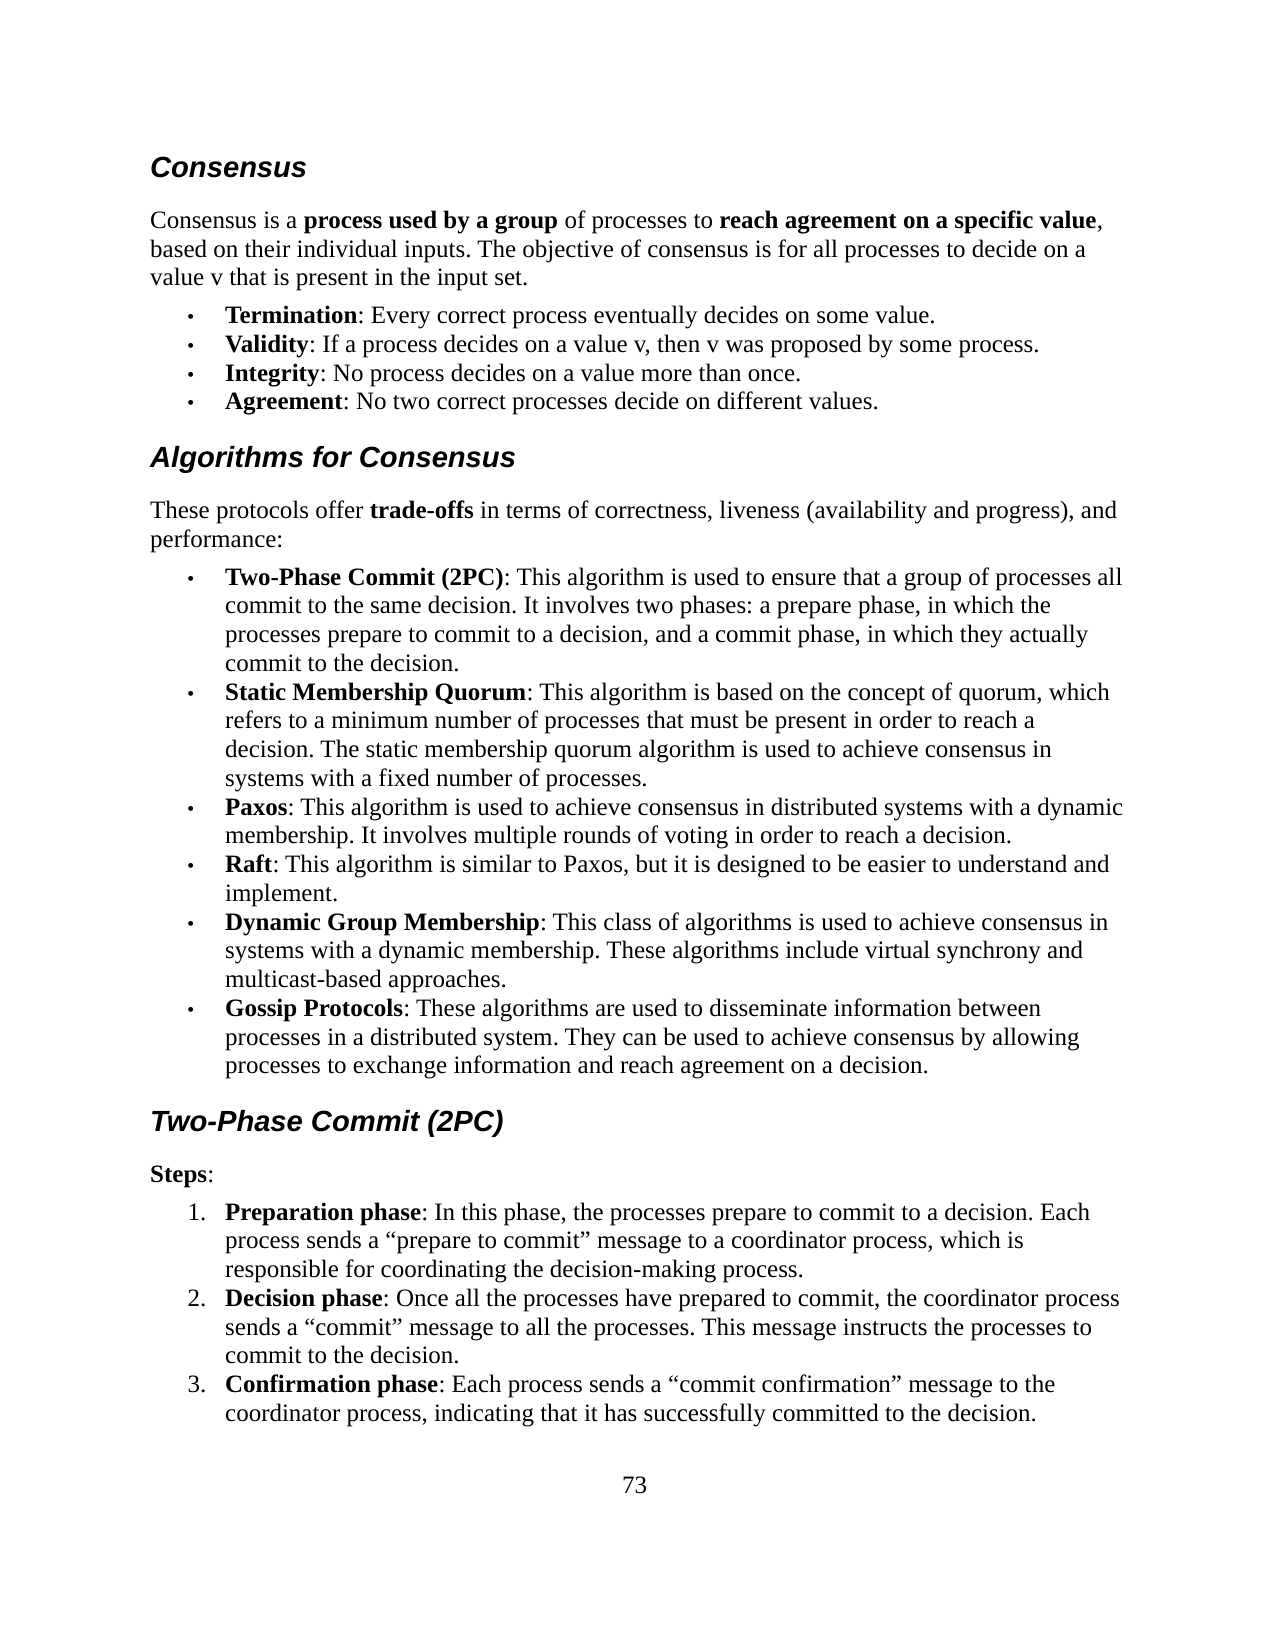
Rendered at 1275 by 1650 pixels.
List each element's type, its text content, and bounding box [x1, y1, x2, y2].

list Integrity: No process decides on a value more than once. [187, 358, 1125, 386]
text Steps: [150, 1159, 1125, 1188]
list Decision phase: Once all the processes have prepared to commit, the coordinator process sends a “commit” message to all the processes. This message instructs the processes to commit to the decision. [187, 1283, 1125, 1369]
list Raft: This algorithm is similar to Paxos, but it is designed to be easier to understand and implement. [187, 849, 1125, 907]
list Preparation phase: In this phase, the processes prepare to commit to a decision. Each process sends a “prepare to commit” message to a coordinator process, which is responsible for coordinating the decision-making process. [187, 1197, 1125, 1283]
subtitle Algorithms for Consensus [150, 440, 1125, 474]
list Static Membership Quorum: This algorithm is based on the concept of quorum, which refers to a minimum number of processes that must be present in order to reach a decision. The static membership quorum algorithm is used to achieve consensus in systems with a fixed number of processes. [187, 677, 1125, 792]
list Two-Phase Commit (2PC): This algorithm is used to ensure that a group of processes all commit to the same decision. It involves two phases: a prepare phase, in which the processes prepare to commit to a decision, and a commit phase, in which they actually commit to the decision. [187, 562, 1125, 677]
text These protocols offer trade-offs in terms of correctness, liveness (availability and progress), and performance: [150, 495, 1125, 553]
list Termination: Every correct process eventually decides on some value. [187, 300, 1125, 329]
list Confirmation phase: Each process sends a “commit confirmation” message to the coordinator process, indicating that it has successfully committed to the decision. [187, 1369, 1125, 1427]
list Validity: If a process decides on a value v, then v was proposed by some process. [187, 329, 1125, 358]
subtitle Two-Phase Commit (2PC) [150, 1104, 1125, 1138]
list Dynamic Group Membership: This class of algorithms is used to achieve consensus in systems with a dynamic membership. These algorithms include virtual synchrony and multicast-based approaches. [187, 907, 1125, 993]
subtitle Consensus [150, 150, 1125, 183]
text Consensus is a process used by a group of processes to reach agreement on a specific value, based on their individual inputs. The objective of consensus is for all processes to decide on a value v that is present in the input set. [150, 205, 1125, 291]
list Paxos: This algorithm is used to achieve consensus in distributed systems with a dynamic membership. It involves multiple rounds of voting in order to reach a decision. [187, 792, 1125, 849]
list Gossip Protocols: These algorithms are used to disseminate information between processes in a distributed system. They can be used to achieve consensus by allowing processes to exchange information and reach agreement on a decision. [187, 993, 1125, 1079]
list Agreement: No two correct processes decide on different values. [187, 386, 1125, 415]
